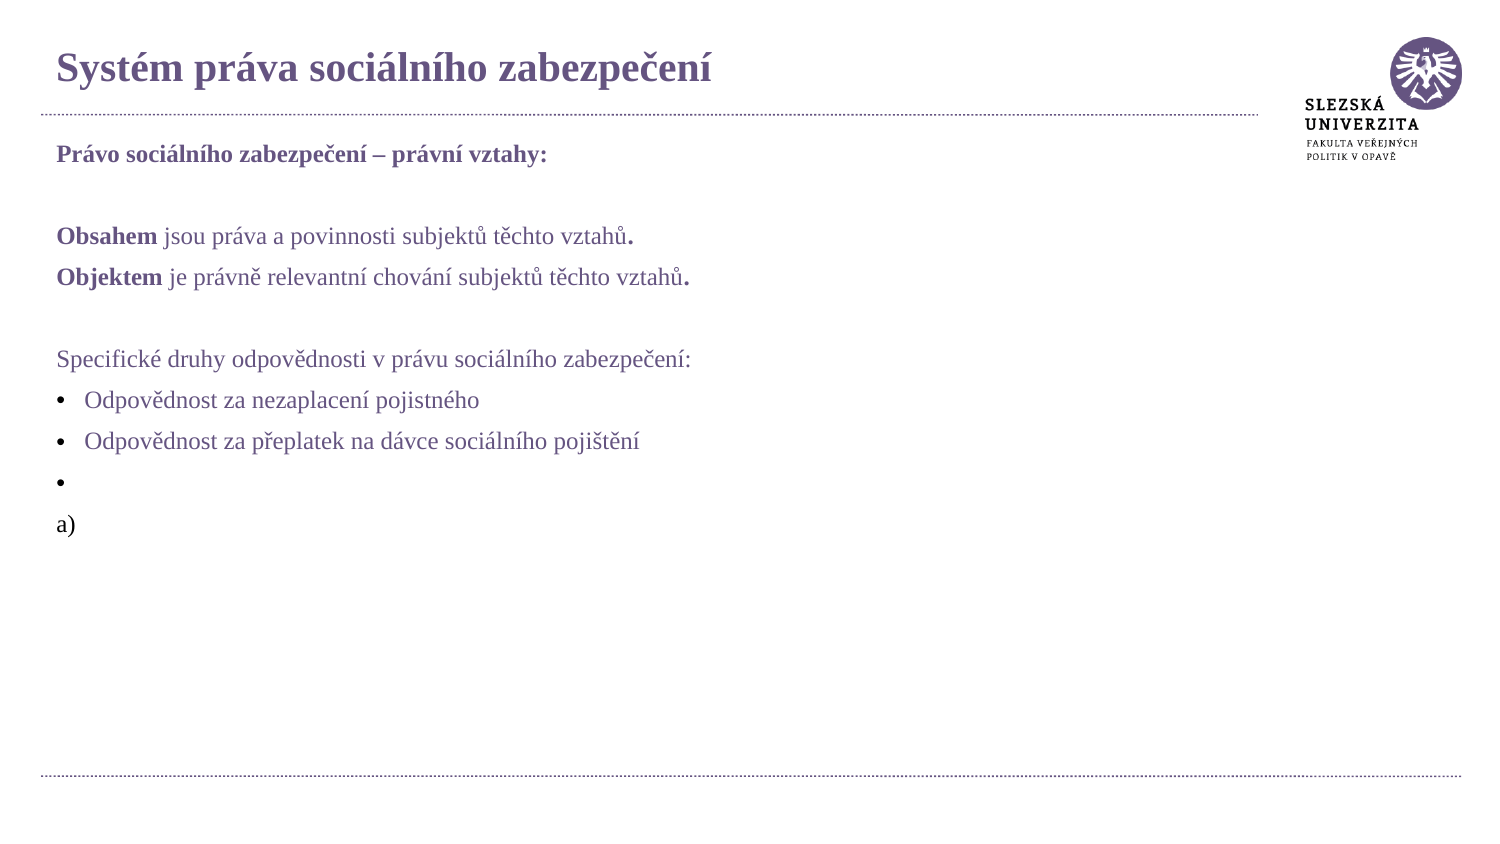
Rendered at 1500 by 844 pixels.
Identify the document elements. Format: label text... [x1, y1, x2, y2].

text_box Právo sociálního zabezpečení – právní vztahy: Obsahem jsou práva a povinnosti subjektů těchto vztahů. Objektem je právně relevantní chování subjektů těchto vztahů. Specifické druhy odpovědnosti v právu sociálního zabezpečení: Odpovědnost za nezaplacení pojistného Odpovědnost za přeplatek na dávce sociálního pojištění [41, 132, 1325, 829]
title Systém práva sociálního zabezpečení [41, 32, 1220, 116]
